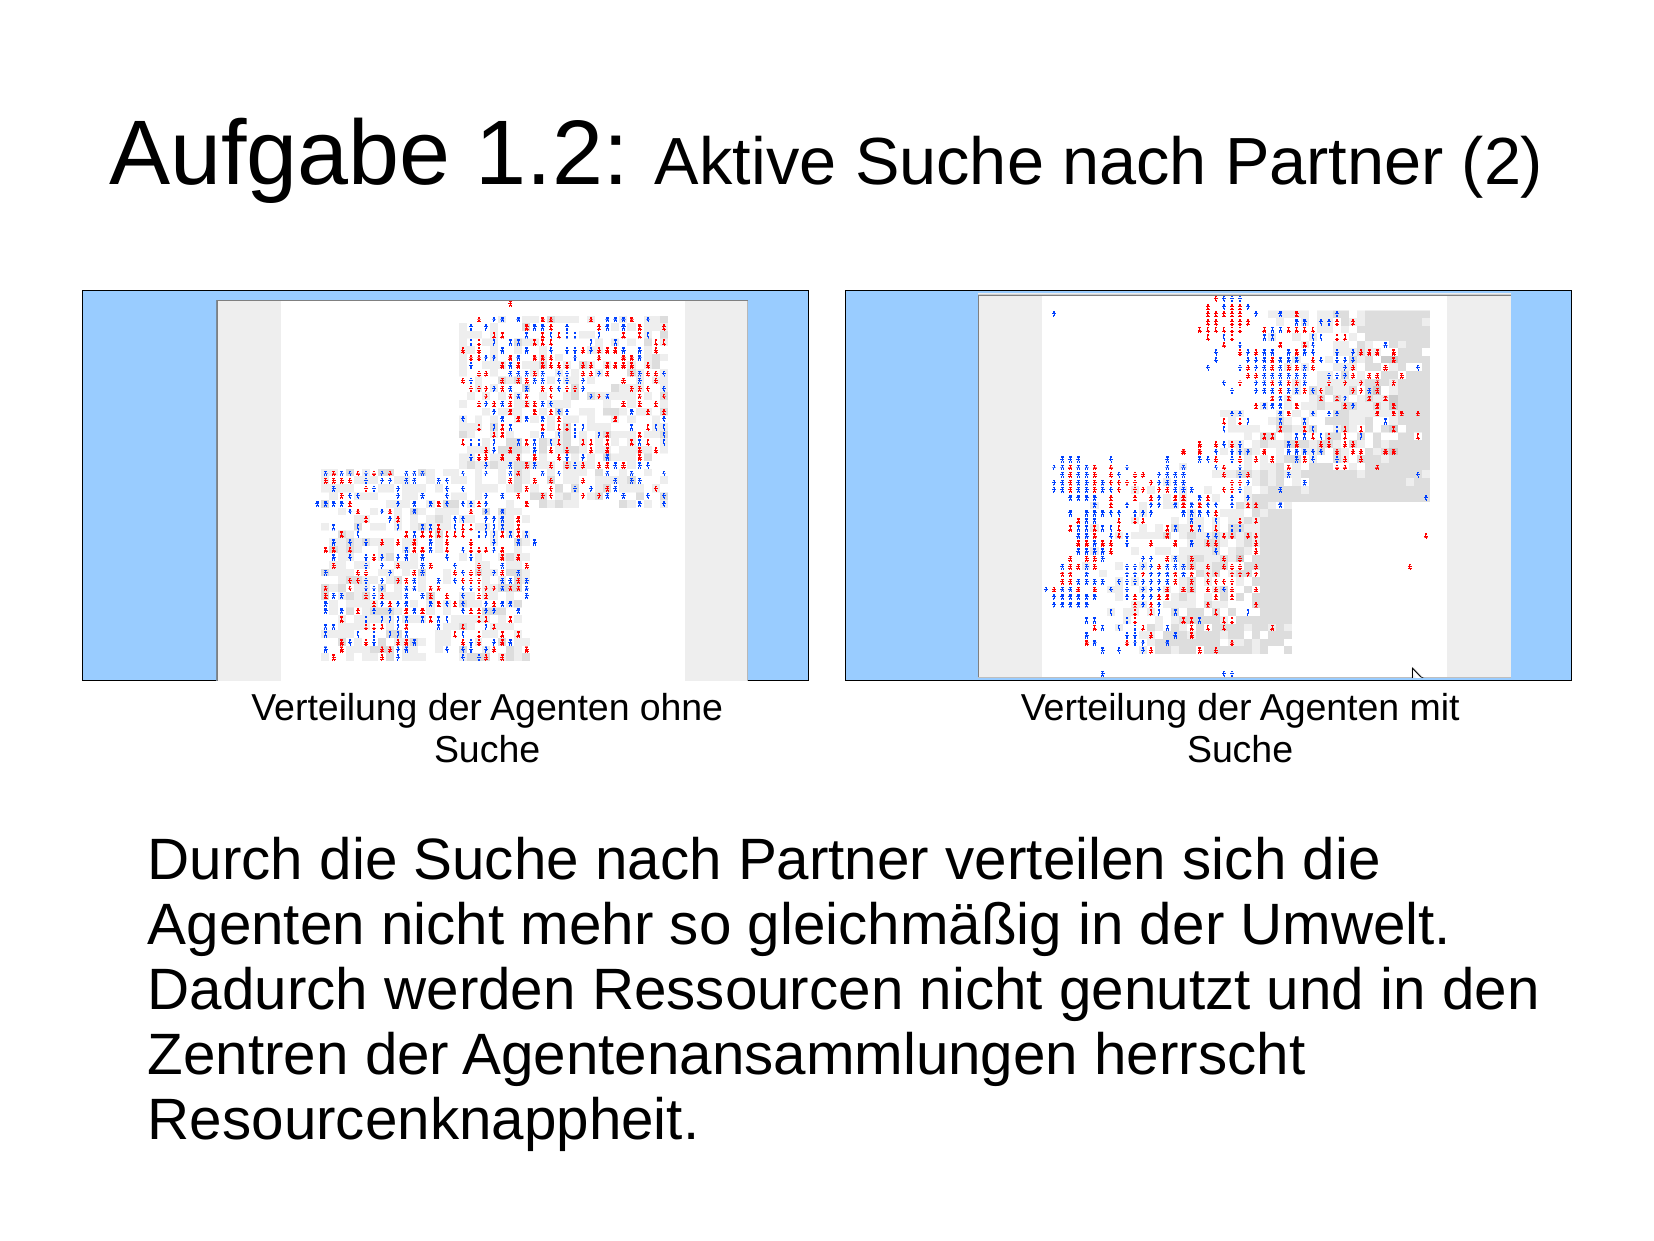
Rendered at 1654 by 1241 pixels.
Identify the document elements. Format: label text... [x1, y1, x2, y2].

chart [82, 290, 809, 681]
text_box Verteilung der Agenten mit Suche [974, 681, 1506, 781]
chart [845, 290, 1572, 681]
title Aufgabe 1.2: Aktive Suche nach Partner (2) [82, 49, 1571, 257]
list Durch die Suche nach Partner verteilen sich die Agenten nicht mehr so gleichmäßig in der Umwelt. Dadurch werden Ressourcen nicht genutzt und in den Zentren der Agentenansammlungen herrscht Resourcenknappheit. [76, 826, 1565, 1182]
text_box Verteilung der Agenten ohne Suche [206, 681, 768, 781]
